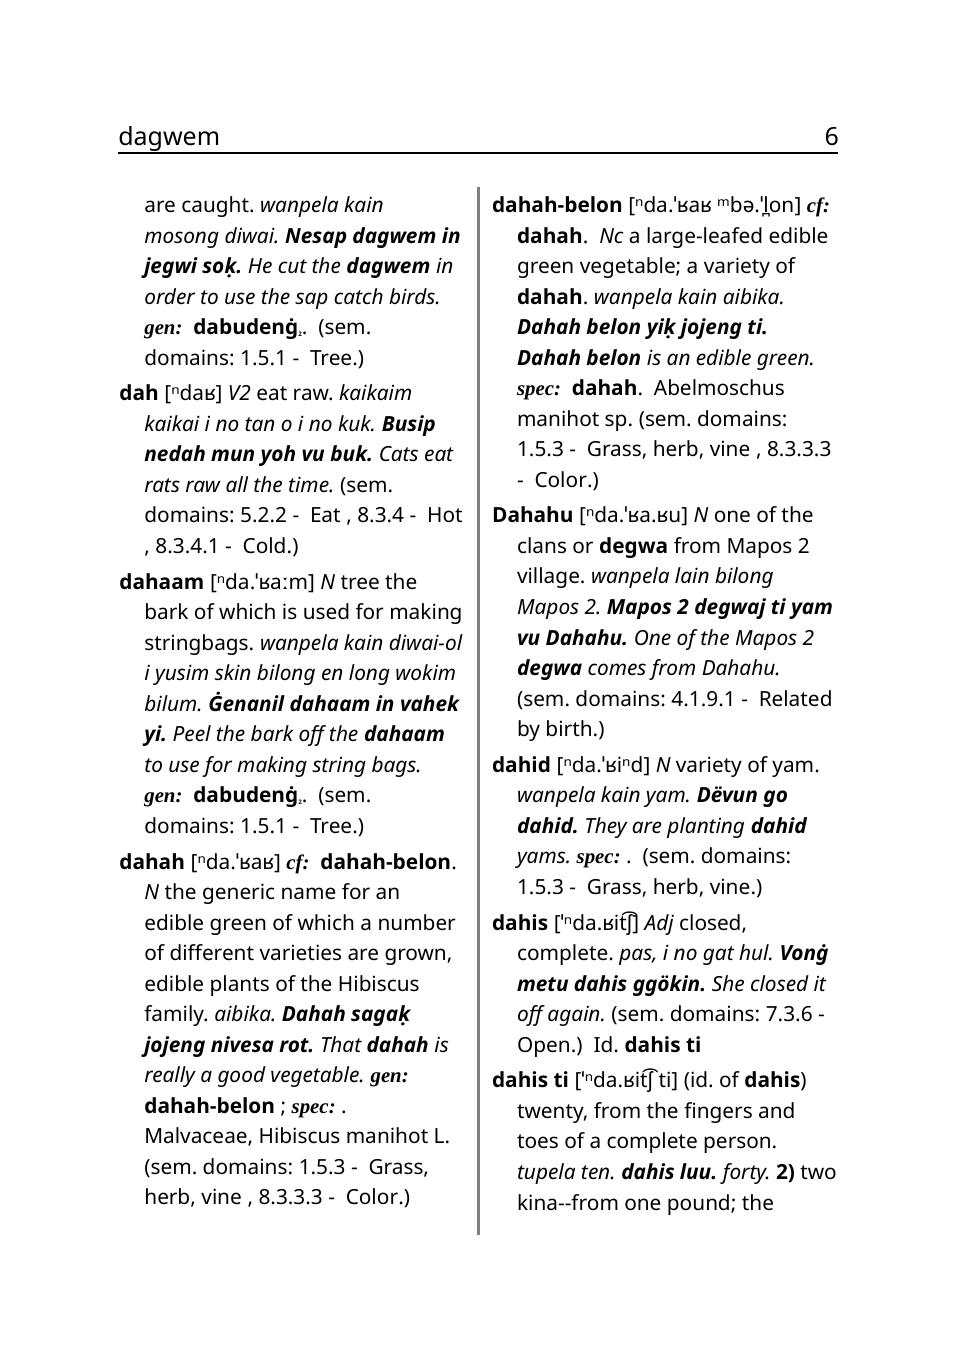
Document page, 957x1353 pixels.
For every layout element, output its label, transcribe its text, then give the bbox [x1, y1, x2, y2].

text dahis ti [ˈⁿda.ʁit͡ʃ ti] (id. of dahis) twenty, from the fingers and toes of a complete person. tupela ten. dahis luu. forty. 2) two kina--from one pound; the [492, 1062, 837, 1220]
text Dahahu [ⁿda.ˈʁa.ʁu] N one of the clans or degwa from Mapos 2 village. wanpela lain bilong Mapos 2. Mapos 2 degwaj ti yam vu Dahahu. One of the Mapos 2 degwa comes from Dahahu. (sem. domains: 4.1.9.1 - Related by birth.) [492, 497, 837, 747]
text dahah [ⁿda.ˈʁaʁ] cf: dahah-belon. N the generic name for an edible green of which a number of different varieties are grown, edible plants of the Hibiscus family. aibika. Dahah sagaḳ jojeng nivesa rot. That dahah is really a good vegetable. gen: dahah-belon ; spec: . Malvaceae, Hibiscus manihot L. (sem. domains: 1.5.3 - Grass, herb, vine , 8.3.3.3 - Color.) [119, 844, 465, 1215]
text dahis [ˈⁿda.ʁit͡ʃ] Adj closed, complete. pas, i no gat hul. Vonġ metu dahis ggökin. She closed it off again. (sem. domains: 7.3.6 - Open.) Id. dahis ti [492, 905, 837, 1062]
text dahid [ⁿda.ˈʁiⁿd] N variety of yam. wanpela kain yam. Dëvun go dahid. They are planting dahid yams. spec: . (sem. domains: 1.5.3 - Grass, herb, vine.) [492, 747, 837, 905]
text dahah-belon [ⁿda.ˈʁaʁ ᵐbə.ˈl̪on] cf: dahah. Nc a large-leafed edible green vegetable; a variety of dahah. wanpela kain aibika. Dahah belon yiḳ jojeng ti. Dahah belon is an edible green. spec: dahah. Abelmoschus manihot sp. (sem. domains: 1.5.3 - Grass, herb, vine , 8.3.3.3 - Color.) [492, 188, 837, 497]
text dahaam [ⁿda.ˈʁaːm] N tree the bark of which is used for making stringbags. wanpela kain diwai-ol i yusim skin bilong en long wokim bilum. Ġenanil dahaam in vahek yi. Peel the bark off the dahaam to use for making string bags. gen: dabudenġ2. (sem. domains: 1.5.1 - Tree.) [119, 564, 465, 844]
text are caught. wanpela kain mosong diwai. Nesap dagwem in jegwi soḳ. He cut the dagwem in order to use the sap catch birds. gen: dabudenġ2. (sem. domains: 1.5.1 - Tree.) [119, 188, 465, 375]
text dah [ⁿdaʁ] V2 eat raw. kaikaim kaikai i no tan o i no kuk. Busip nedah mun yoh vu buk. Cats eat rats raw all the time. (sem. domains: 5.2.2 - Eat , 8.3.4 - Hot , 8.3.4.1 - Cold.) [119, 375, 465, 564]
